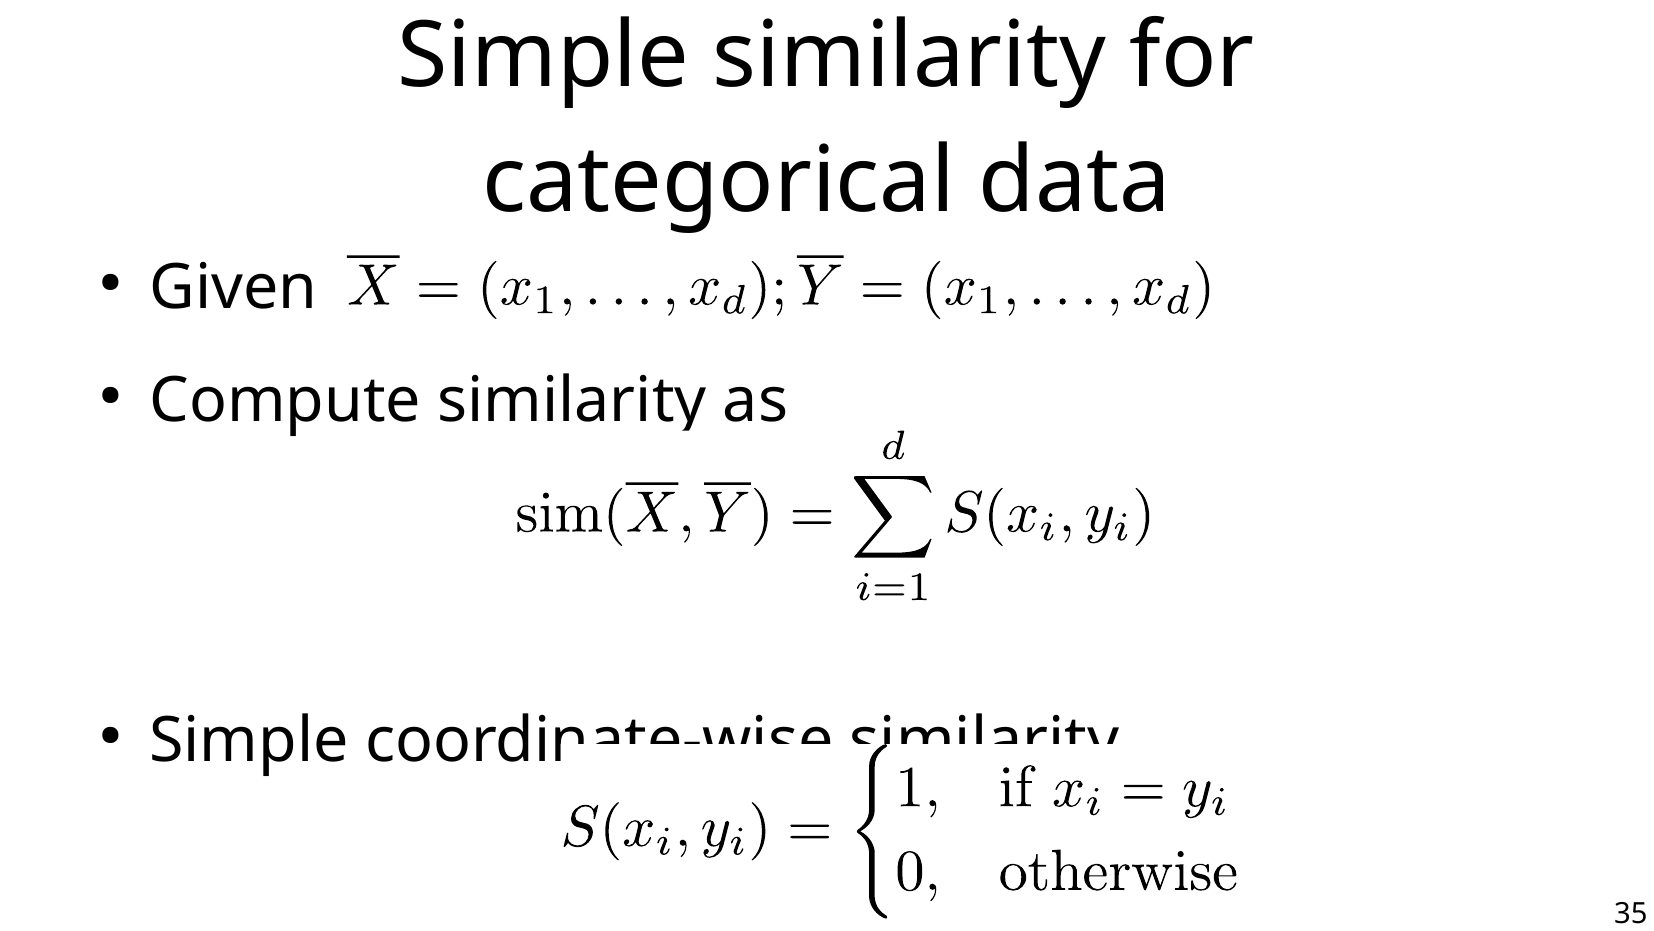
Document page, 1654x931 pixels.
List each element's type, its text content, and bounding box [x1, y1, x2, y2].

list Given Compute similarity as Simple coordinate-wise similarity [82, 241, 1571, 781]
text_box [346, 255, 1216, 320]
text_box [560, 744, 1239, 919]
text_box [515, 430, 1156, 601]
title Simple similarity for categorical data [82, 1, 1571, 226]
